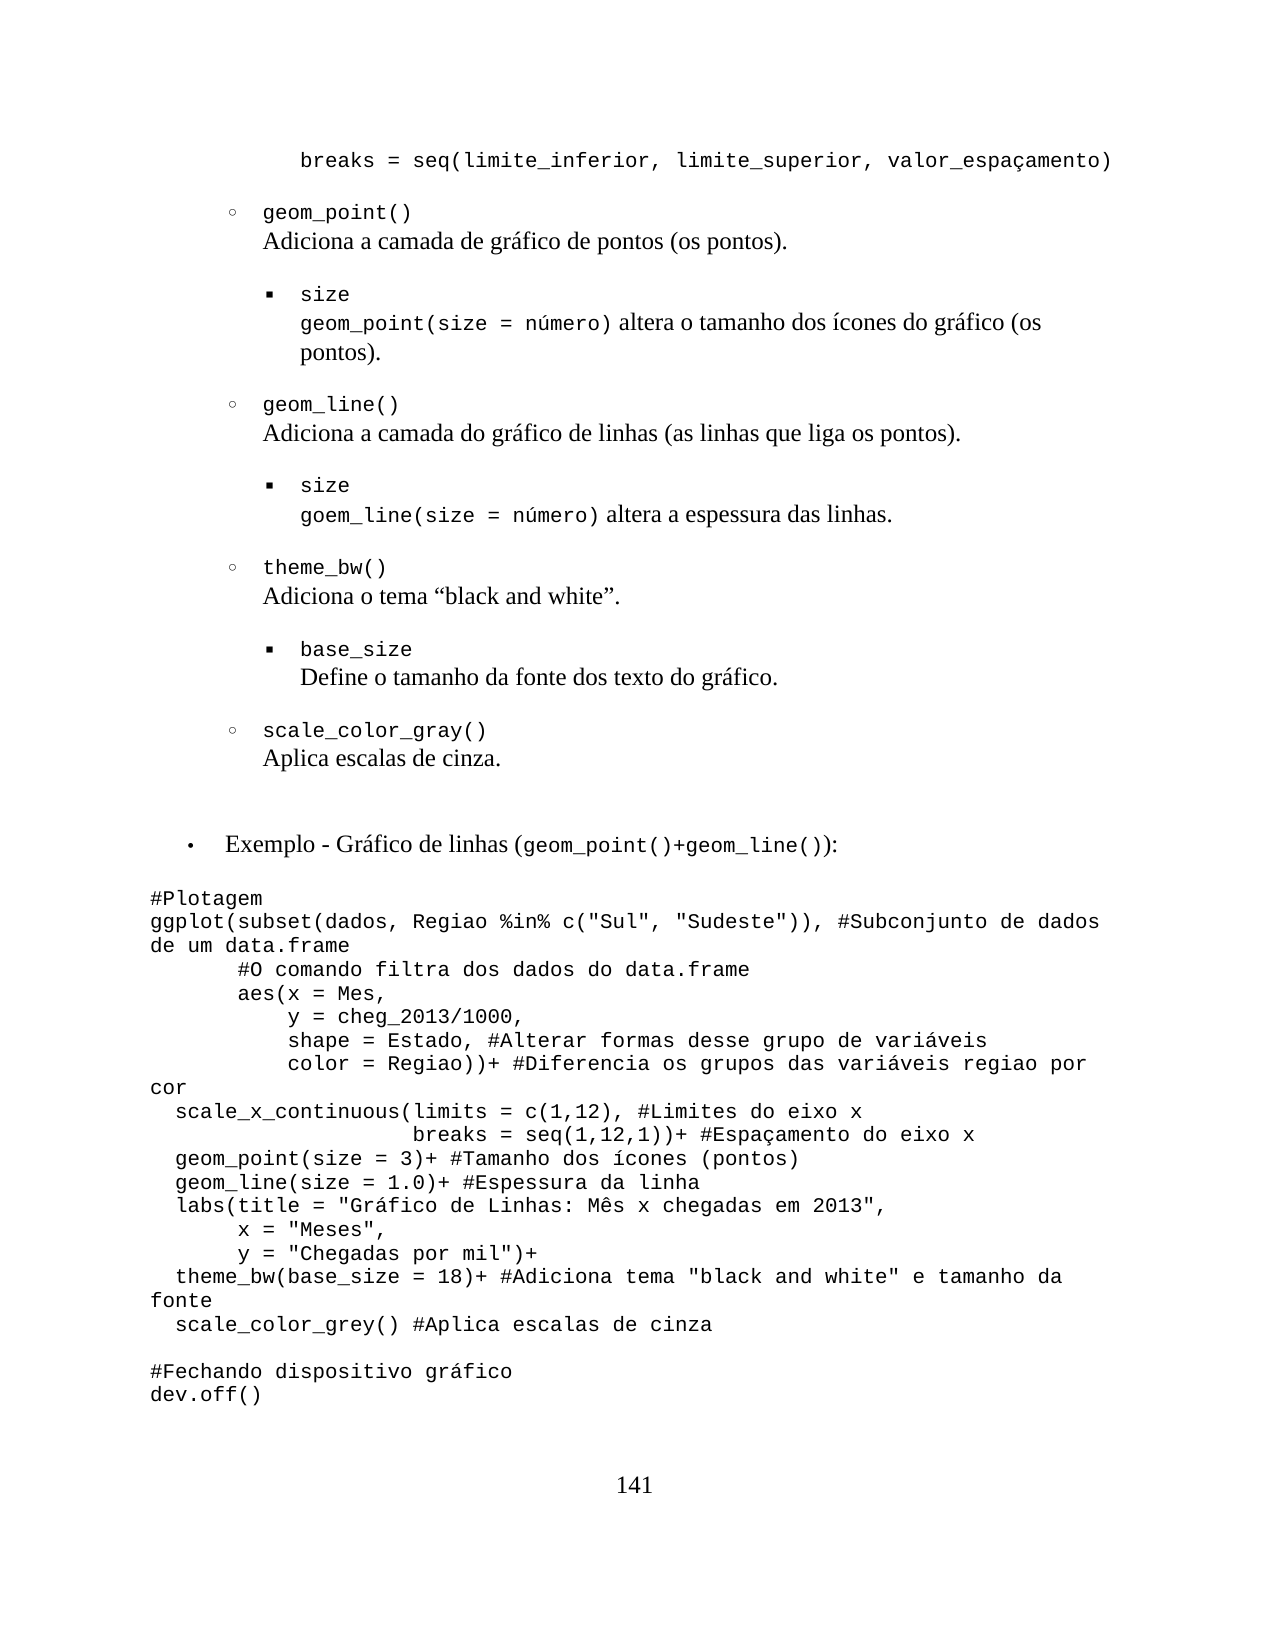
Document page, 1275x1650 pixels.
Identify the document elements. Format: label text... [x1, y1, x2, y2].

list size geom_point(size = número) altera o tamanho dos ícones do gráfico (os pontos). [262, 283, 1125, 394]
text labs(title = "Gráfico de Linhas: Mês x chegadas em 2013", [150, 1195, 1125, 1219]
list theme_bw() Adiciona o tema “black and white”. [225, 557, 1125, 638]
text geom_point(size = 3)+ #Tamanho dos ícones (pontos) [150, 1148, 1125, 1172]
list geom_point() Adiciona a camada de gráfico de pontos (os pontos). [225, 202, 1125, 283]
list base_size Define o tamanho da fonte dos texto do gráfico. [262, 638, 1125, 720]
text y = cheg_2013/1000, [150, 1006, 1125, 1030]
text #Fechando dispositivo gráfico [150, 1361, 1125, 1384]
text #Plotagem [150, 888, 1125, 912]
list breaks = seq(limite_inferior, limite_superior, valor_espaçamento) [262, 150, 1125, 202]
text x = "Meses", [150, 1219, 1125, 1243]
text dev.off() [150, 1384, 1125, 1408]
text scale_color_grey() #Aplica escalas de cinza [150, 1313, 1125, 1337]
list size goem_line(size = número) altera a espessura das linhas. [262, 475, 1125, 557]
text ggplot(subset(dados, Regiao %in% c("Sul", "Sudeste")), #Subconjunto de dados de um data.frame [150, 912, 1125, 959]
text color = Regiao))+ #Diferencia os grupos das variáveis regiao por cor [150, 1053, 1125, 1101]
text scale_x_continuous(limits = c(1,12), #Limites do eixo x [150, 1101, 1125, 1124]
text theme_bw(base_size = 18)+ #Adiciona tema "black and white" e tamanho da fonte [150, 1266, 1125, 1313]
text geom_line(size = 1.0)+ #Espessura da linha [150, 1172, 1125, 1195]
text #O comando filtra dos dados do data.frame [150, 959, 1125, 982]
list geom_line() Adiciona a camada do gráfico de linhas (as linhas que liga os pontos). [225, 394, 1125, 475]
text aes(x = Mes, [150, 982, 1125, 1006]
text shape = Estado, #Alterar formas desse grupo de variáveis [150, 1030, 1125, 1053]
text breaks = seq(1,12,1))+ #Espaçamento do eixo x [150, 1124, 1125, 1148]
list Exemplo - Gráfico de linhas (geom_point()+geom_line()): [187, 829, 1125, 888]
text y = "Chegadas por mil")+ [150, 1243, 1125, 1266]
list scale_color_gray() Aplica escalas de cinza. [225, 720, 1125, 801]
